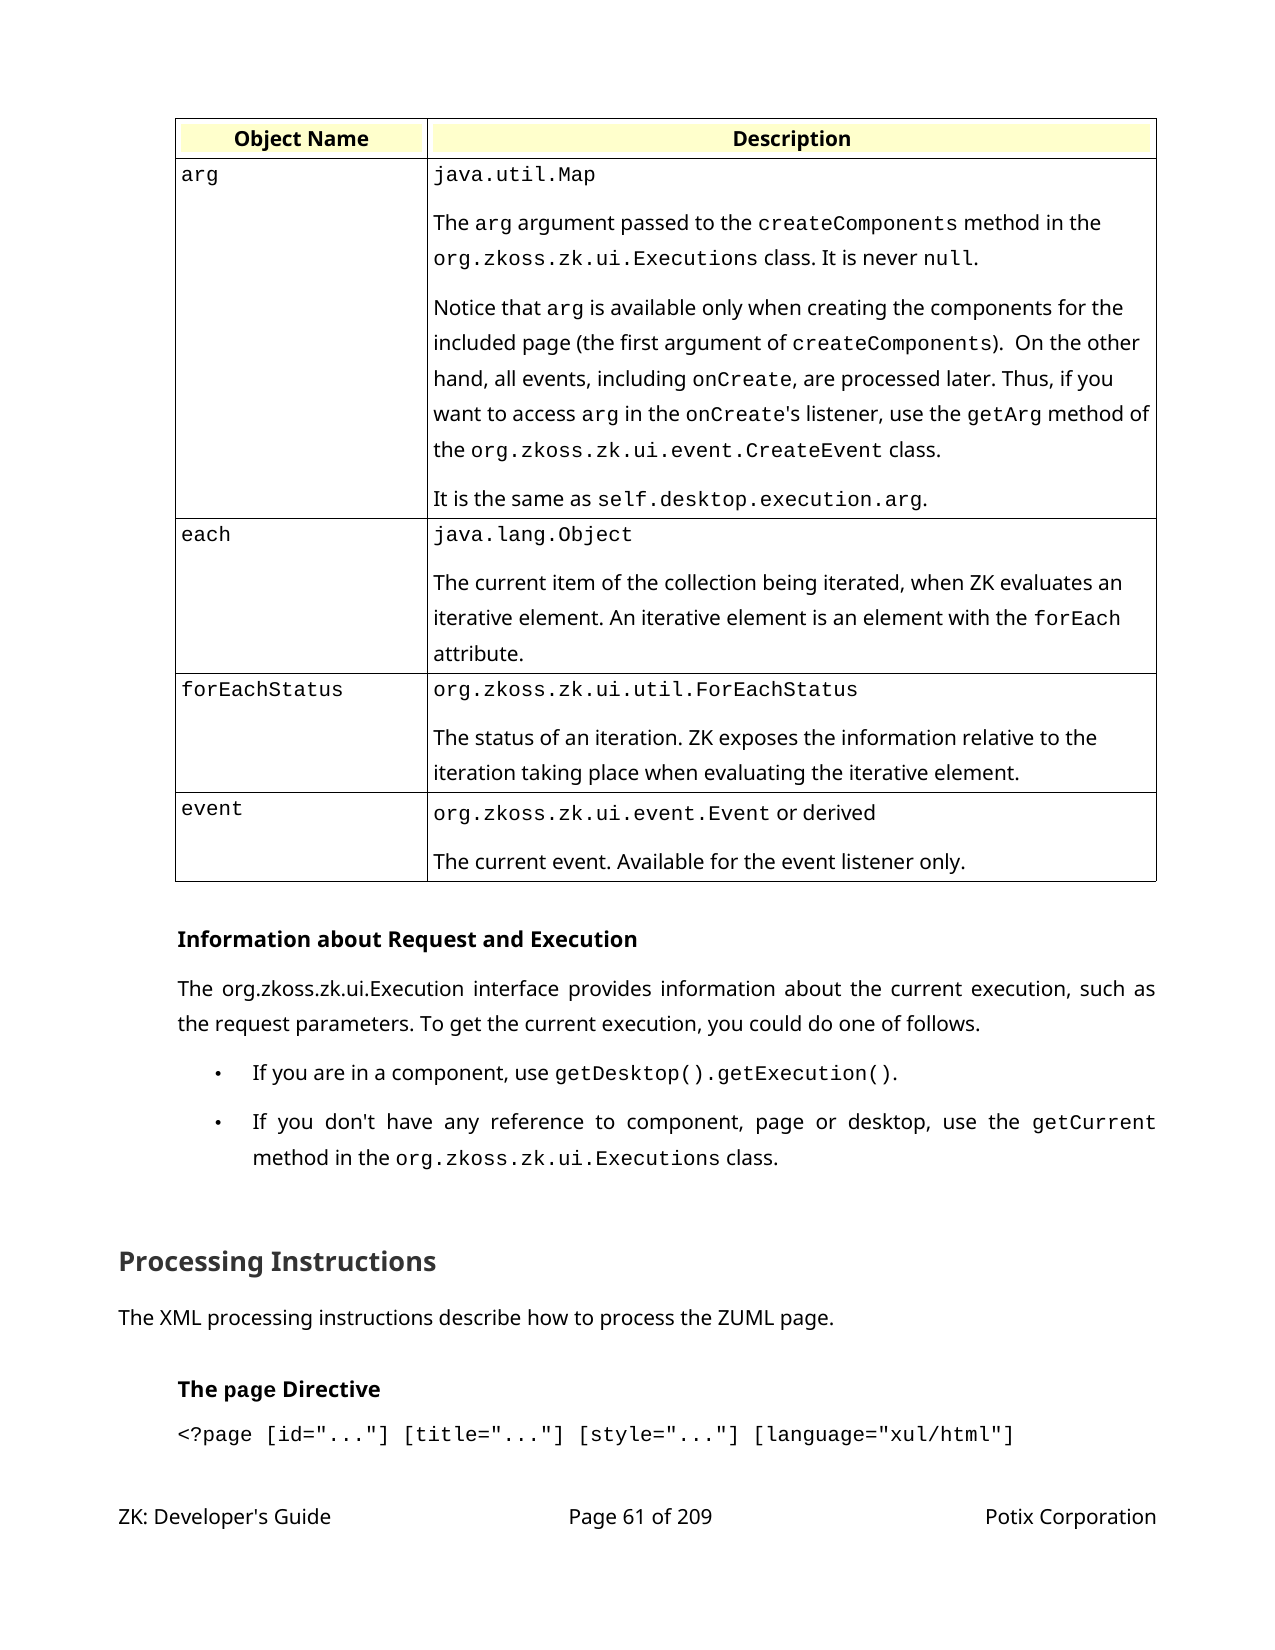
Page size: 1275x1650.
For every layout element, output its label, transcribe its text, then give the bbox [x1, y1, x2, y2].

table_cell org.zkoss.zk.ui.event.Event or derived The current event. Available for the event listener only. [428, 793, 1156, 881]
text The XML processing instructions describe how to process the ZUML page. [118, 1303, 1157, 1331]
subtitle Information about Request and Execution [177, 923, 1157, 953]
subtitle Processing Instructions [118, 1242, 1157, 1279]
table_cell arg [176, 159, 427, 518]
table_cell event [176, 793, 427, 881]
table_cell java.util.Map The arg argument passed to the createComponents method in the org.zkoss.zk.ui.Executions class. It is never null. Notice that arg is available only when creating the components for the included page (the first argument of createComponents). On the other hand, all events, including onCreate, are processed later. Thus, if you want to access arg in the onCreate's listener, use the getArg method of the org.zkoss.zk.ui.event.CreateEvent class. It is the same as self.desktop.execution.arg. [428, 159, 1156, 518]
text The org.zkoss.zk.ui.Execution interface provides information about the current execution, such as the request parameters. To get the current execution, you could do one of follows. [177, 974, 1157, 1038]
table_cell java.lang.Object The current item of the collection being iterated, when ZK evaluates an iterative element. An iterative element is an element with the forEach attribute. [428, 519, 1156, 673]
table_header Description [428, 119, 1156, 158]
list If you are in a component, use getDesktop().getExecution(). [215, 1058, 1157, 1087]
table_cell org.zkoss.zk.ui.util.ForEachStatus The status of an iteration. ZK exposes the information relative to the iteration taking place when evaluating the iterative element. [428, 674, 1156, 792]
list If you don't have any reference to component, page or desktop, use the getCurrent method in the org.zkoss.zk.ui.Executions class. [215, 1107, 1157, 1171]
text <?page [id="..."] [title="..."] [style="..."] [language="xul/html"] [177, 1424, 1157, 1448]
table_cell forEachStatus [176, 674, 427, 792]
table_cell each [176, 519, 427, 673]
subtitle The page Directive [177, 1373, 1157, 1403]
table_header Object Name [176, 119, 427, 158]
